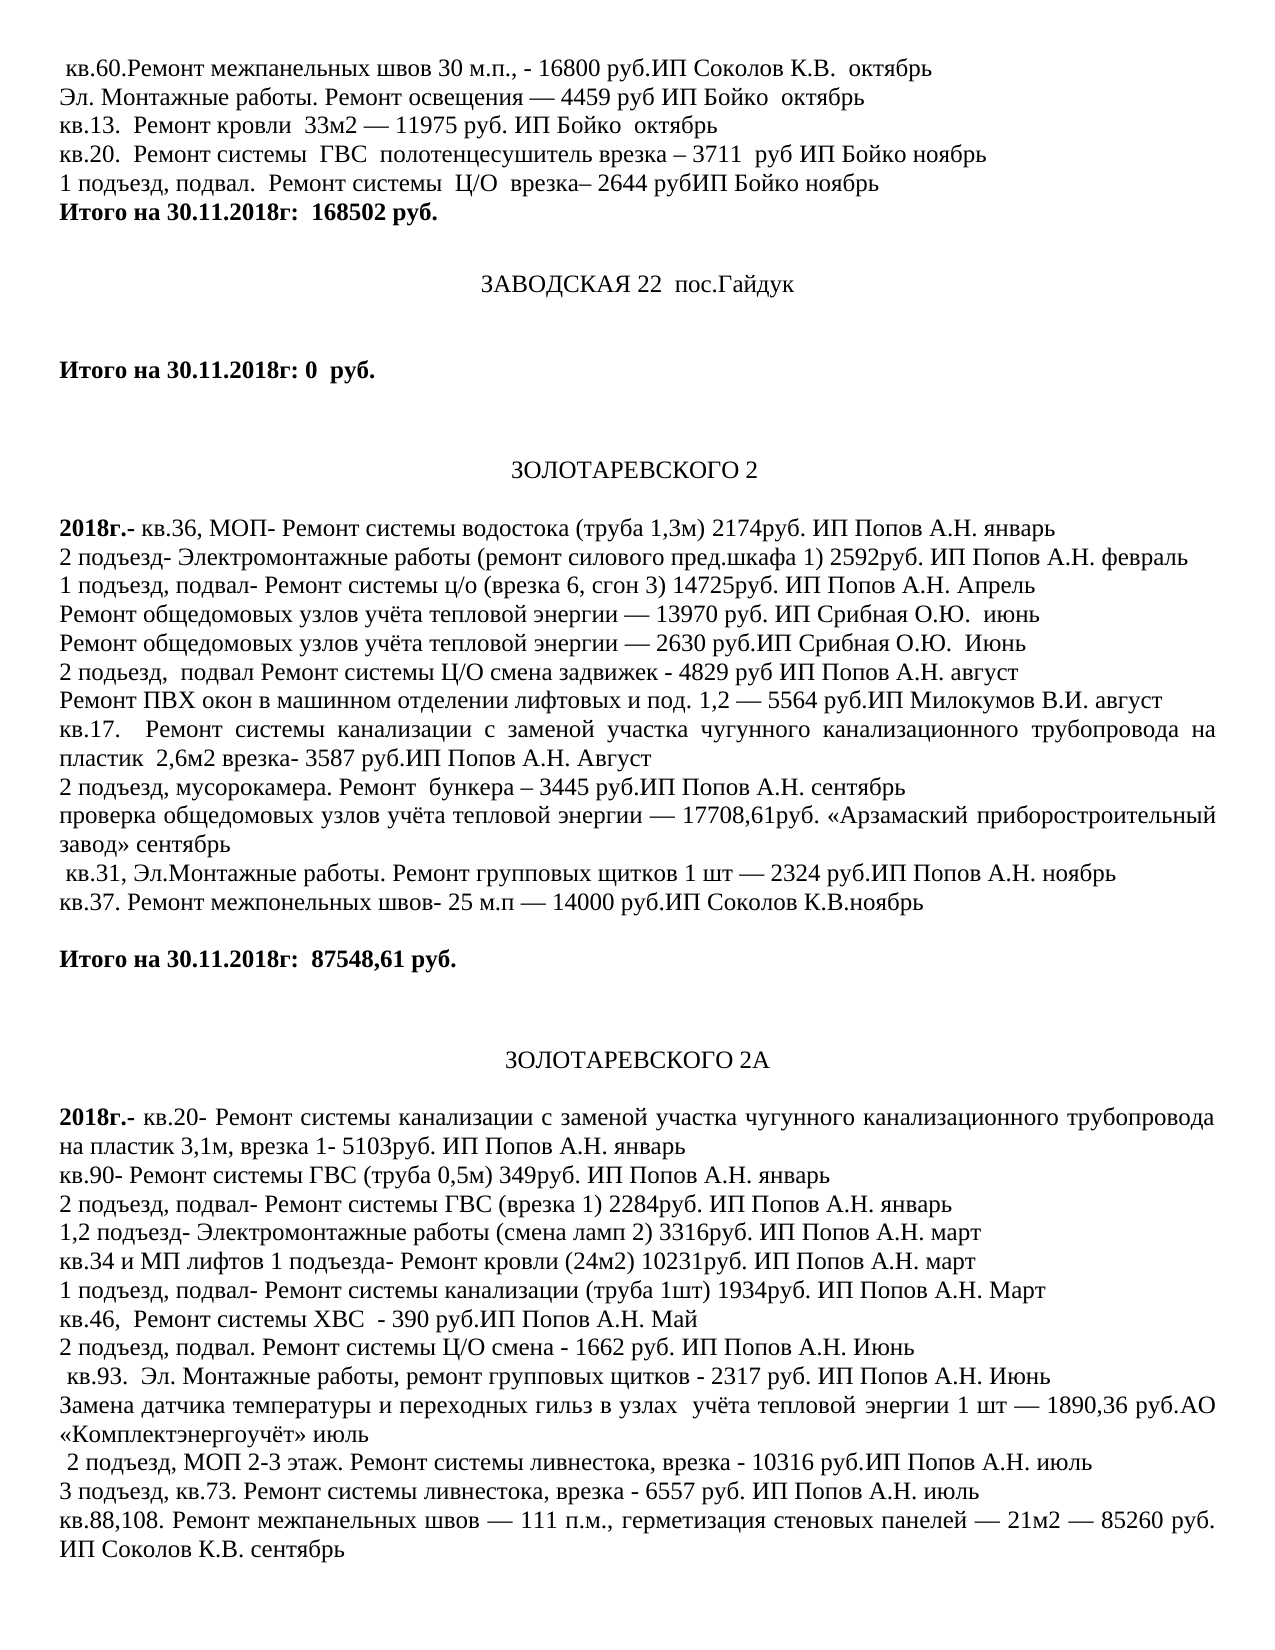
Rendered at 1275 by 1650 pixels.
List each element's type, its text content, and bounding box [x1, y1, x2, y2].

text кв.37. Ремонт межпонельных швов- 25 м.п — 14000 руб.ИП Соколов К.В.ноябрь [59, 887, 1216, 916]
text Итого на 30.11.2018г: 168502 руб. [59, 197, 1216, 226]
text 2 подъезд, подвал- Ремонт системы ГВС (врезка 1) 2284руб. ИП Попов А.Н. январь [59, 1189, 1216, 1217]
text Ремонт ПВХ окон в машинном отделении лифтовых и под. 1,2 — 5564 руб.ИП Милокумов В.И. август [59, 686, 1216, 714]
text проверка общедомовых узлов учёта тепловой энергии — 17708,61руб. «Арзамаский приборостроительный завод» сентябрь [59, 801, 1216, 858]
text 2 подъезд- Электромонтажные работы (ремонт силового пред.шкафа 1) 2592руб. ИП Попов А.Н. февраль [59, 542, 1216, 571]
text Ремонт общедомовых узлов учёта тепловой энергии — 13970 руб. ИП Срибная О.Ю. июнь [59, 599, 1216, 628]
text кв.46, Ремонт системы ХВС - 390 руб.ИП Попов А.Н. Май [59, 1304, 1216, 1332]
text Эл. Монтажные работы. Ремонт освещения — 4459 руб ИП Бойко октябрь [59, 82, 1216, 111]
text Итого на 30.11.2018г: 87548,61 руб. [59, 944, 1216, 973]
text 1,2 подъезд- Электромонтажные работы (смена ламп 2) 3316руб. ИП Попов А.Н. март [59, 1217, 1216, 1246]
text 3 подъезд, кв.73. Ремонт системы ливнестока, врезка - 6557 руб. ИП Попов А.Н. июль [59, 1476, 1216, 1505]
text кв.17. Ремонт системы канализации с заменой участка чугунного канализационного трубопровода на пластик 2,6м2 врезка- 3587 руб.ИП Попов А.Н. Август [59, 714, 1216, 772]
text 1 подъезд, подвал. Ремонт системы Ц/О врезка– 2644 рубИП Бойко ноябрь [59, 168, 1216, 197]
text кв.90- Ремонт системы ГВС (труба 0,5м) 349руб. ИП Попов А.Н. январь [59, 1160, 1216, 1189]
text 2018г.- кв.36, МОП- Ремонт системы водостока (труба 1,3м) 2174руб. ИП Попов А.Н. январь [59, 513, 1216, 542]
text 2 подъезд, мусорокамера. Ремонт бункера – 3445 руб.ИП Попов А.Н. сентябрь [59, 772, 1216, 801]
text кв.20. Ремонт системы ГВС полотенцесушитель врезка – 3711 руб ИП Бойко ноябрь [59, 139, 1216, 168]
text Ремонт общедомовых узлов учёта тепловой энергии — 2630 руб.ИП Срибная О.Ю. Июнь [59, 628, 1216, 657]
text ЗОЛОТАРЕВСКОГО 2 [59, 456, 1216, 484]
text Замена датчика температуры и переходных гильз в узлах учёта тепловой энергии 1 шт — 1890,36 руб.АО «Комплектэнергоучёт» июль [59, 1390, 1216, 1447]
text 1 подъезд, подвал- Ремонт системы канализации (труба 1шт) 1934руб. ИП Попов А.Н. Март [59, 1275, 1216, 1304]
text 2 подьезд, подвал Ремонт системы Ц/О смена задвижек - 4829 руб ИП Попов А.Н. август [59, 657, 1216, 686]
text кв.88,108. Ремонт межпанельных швов — 111 п.м., герметизация стеновых панелей — 21м2 — 85260 руб. ИП Соколов К.В. сентябрь [59, 1505, 1216, 1562]
text кв.31, Эл.Монтажные работы. Ремонт групповых щитков 1 шт — 2324 руб.ИП Попов А.Н. ноябрь [59, 858, 1216, 887]
text ЗОЛОТАРЕВСКОГО 2А [59, 1045, 1216, 1074]
text кв.93. Эл. Монтажные работы, ремонт групповых щитков - 2317 руб. ИП Попов А.Н. Июнь [59, 1361, 1216, 1390]
text 2 подъезд, подвал. Ремонт системы Ц/О смена - 1662 руб. ИП Попов А.Н. Июнь [59, 1332, 1216, 1361]
text 2 подъезд, МОП 2-3 этаж. Ремонт системы ливнестока, врезка - 10316 руб.ИП Попов А.Н. июль [59, 1447, 1216, 1476]
text 2018г.- кв.20- Ремонт системы канализации с заменой участка чугунного канализационного трубопровода на пластик 3,1м, врезка 1- 5103руб. ИП Попов А.Н. январь [59, 1102, 1216, 1160]
text ЗАВОДСКАЯ 22 пос.Гайдук [59, 269, 1216, 297]
text кв.34 и МП лифтов 1 подъезда- Ремонт кровли (24м2) 10231руб. ИП Попов А.Н. март [59, 1246, 1216, 1275]
text Итого на 30.11.2018г: 0 руб. [59, 355, 1216, 384]
text 1 подъезд, подвал- Ремонт системы ц/о (врезка 6, сгон 3) 14725руб. ИП Попов А.Н. Апрель [59, 571, 1216, 599]
text кв.13. Ремонт кровли 33м2 — 11975 руб. ИП Бойко октябрь [59, 111, 1216, 139]
text кв.60.Ремонт межпанельных швов 30 м.п., - 16800 руб.ИП Соколов К.В. октябрь [59, 53, 1216, 82]
